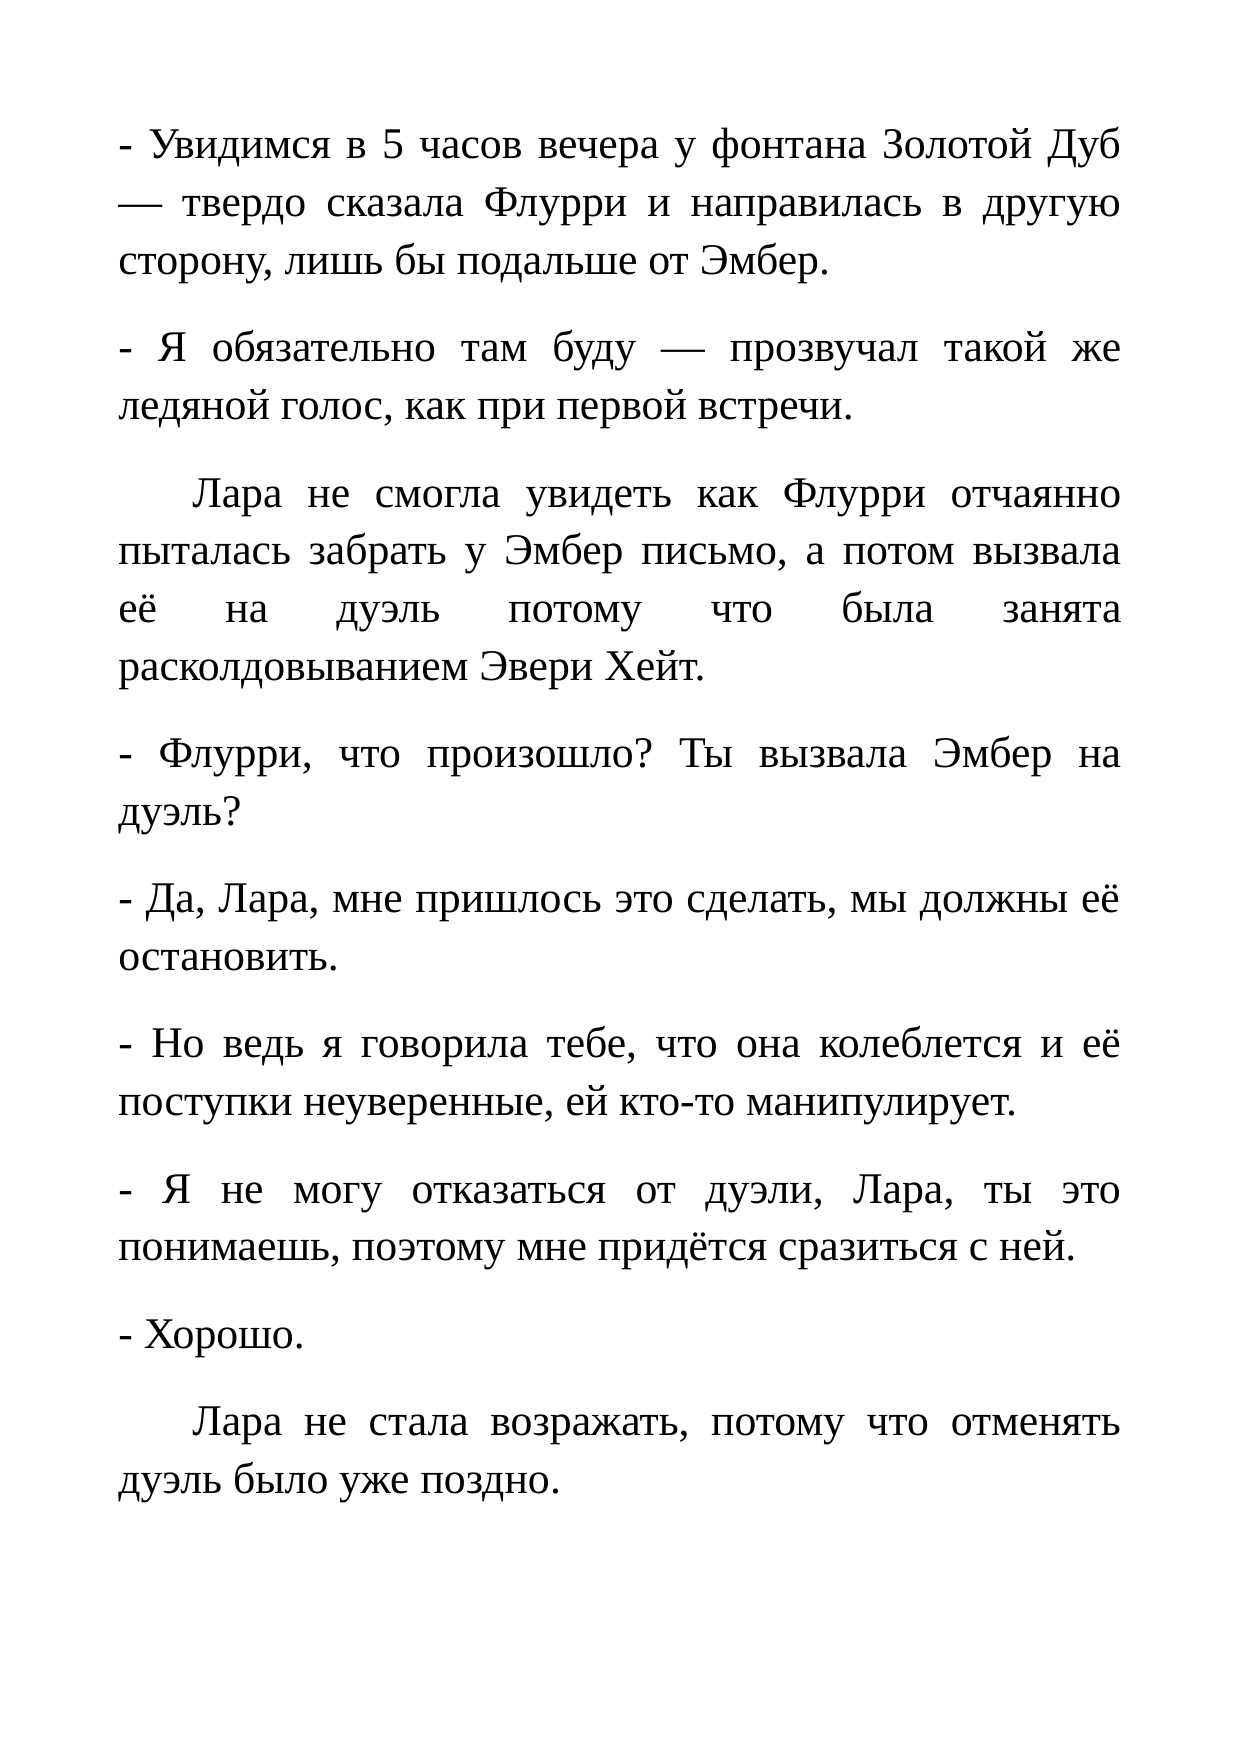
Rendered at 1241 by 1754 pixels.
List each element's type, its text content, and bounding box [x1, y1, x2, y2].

text - Я не могу отказаться от дуэли, Лара, ты это понимаешь, поэтому мне придётся сразиться с ней. [118, 1162, 1122, 1270]
text - Хорошо. [118, 1307, 1122, 1358]
text - Да, Лара, мне пришлось это сделать, мы должны её остановить. [118, 872, 1122, 980]
text - Увидимся в 5 часов вечера у фонтана Золотой Дуб — твердо сказала Флурри и направилась в другую сторону, лишь бы подальше от Эмбер. [118, 118, 1122, 284]
text - Но ведь я говорила тебе, что она колеблется и её поступки неуверенные, ей кто-то манипулирует. [118, 1017, 1122, 1125]
text Лара не смогла увидеть как Флурри отчаянно пыталась забрать у Эмбер письмо, а потом вызвала её на дуэль потому что была занята расколдовыванием Эвери Хейт. [118, 466, 1122, 690]
text - Флурри, что произошло? Ты вызвала Эмбер на дуэль? [118, 727, 1122, 835]
text Лара не стала возражать, потому что отменять дуэль было уже поздно. [118, 1394, 1122, 1503]
text - Я обязательно там буду — прозвучал такой же ледяной голос, как при первой встречи. [118, 321, 1122, 429]
